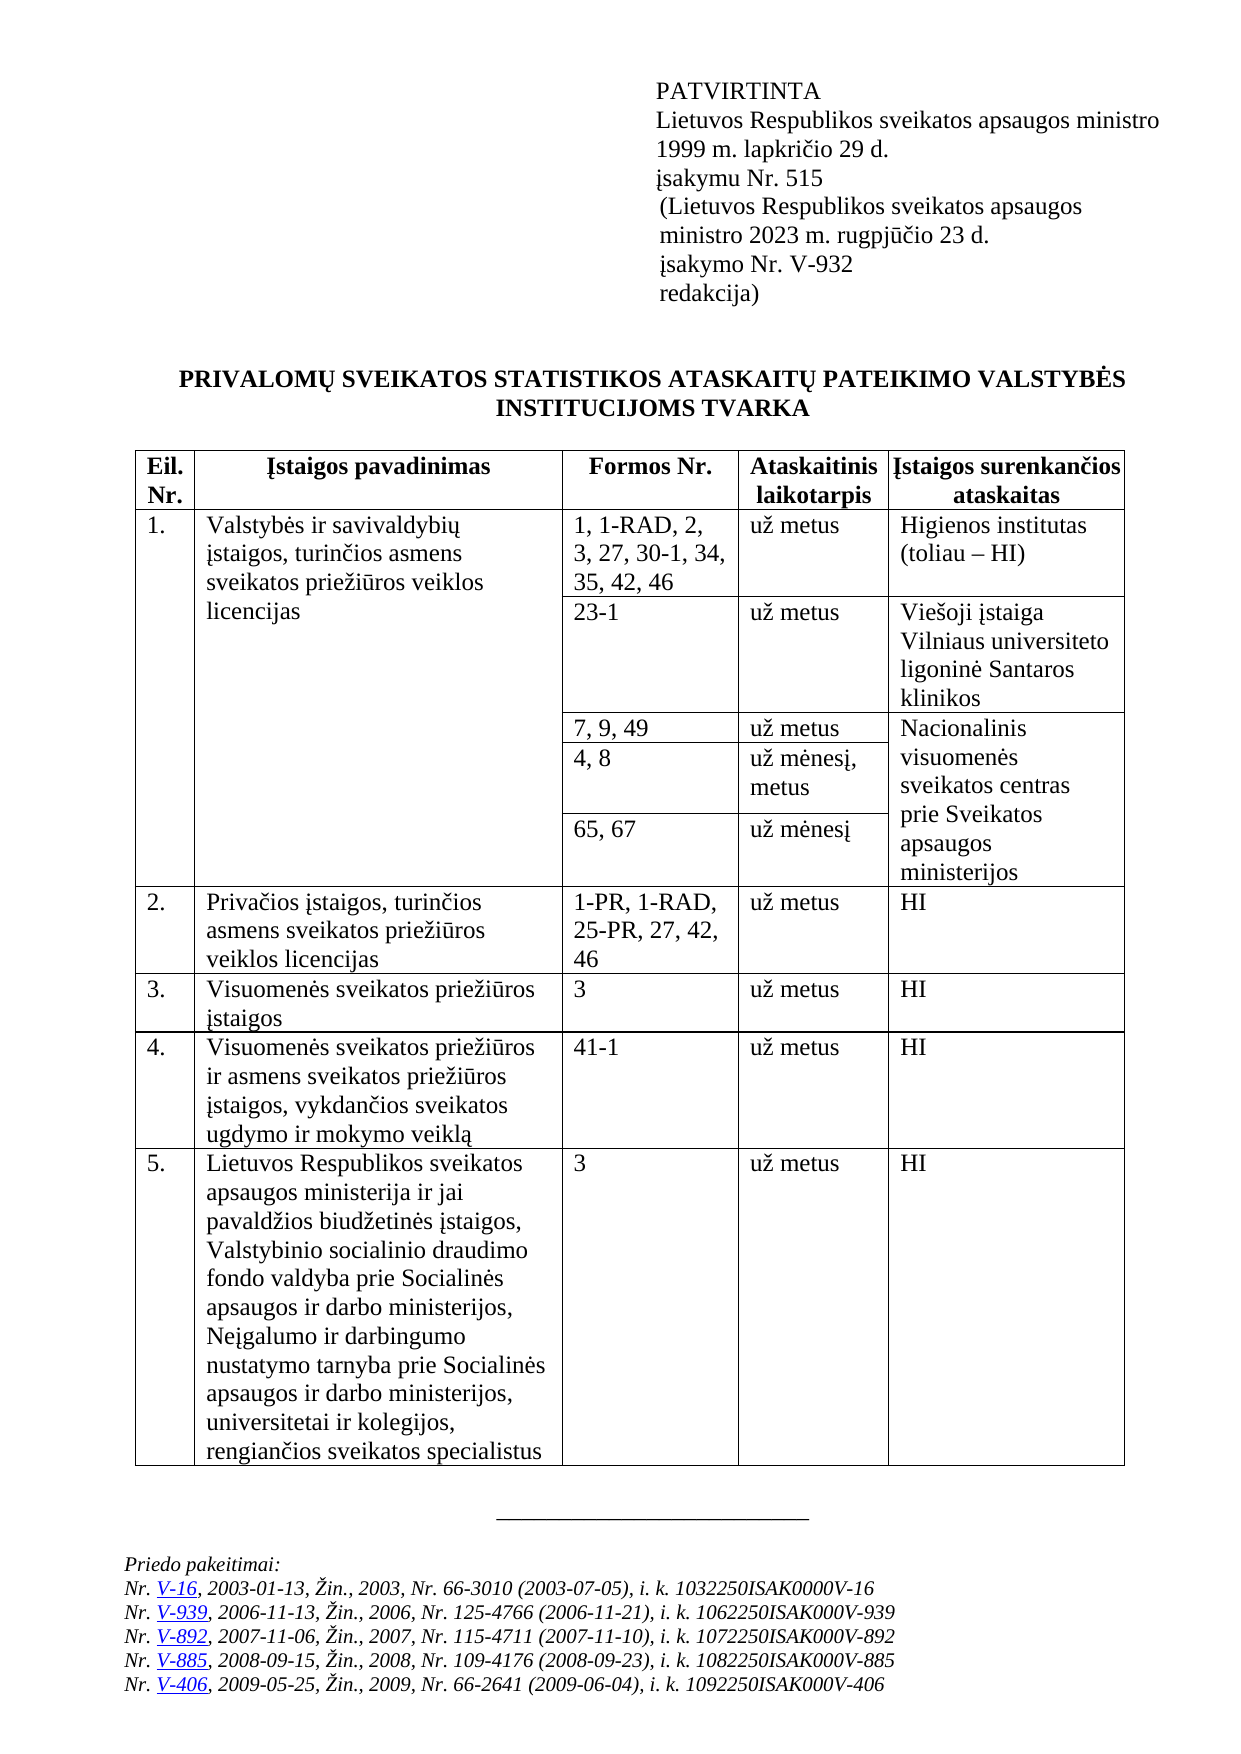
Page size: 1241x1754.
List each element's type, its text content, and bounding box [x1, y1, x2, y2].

table_cell 3. [136, 974, 194, 1031]
text redakcija) [582, 278, 1181, 306]
text Nr. V-885, 2008-09-15, Žin., 2008, Nr. 109-4176 (2008-09-23), i. k. 1082250ISAK000V-885 [124, 1648, 1181, 1672]
text Nr. V-939, 2006-11-13, Žin., 2006, Nr. 125-4766 (2006-11-21), i. k. 1062250ISAK000V-939 [124, 1600, 1181, 1624]
table_header Įstaigos pavadinimas [195, 451, 562, 509]
text Lietuvos Respublikos sveikatos apsaugos ministro 1999 m. lapkričio 29 d. [656, 105, 1181, 163]
text (Lietuvos Respublikos sveikatos apsaugos [582, 191, 1181, 220]
table_cell Viešoji įstaiga Vilniaus universiteto ligoninė Santaros klinikos [889, 597, 1124, 712]
table_cell Privačios įstaigos, turinčios asmens sveikatos priežiūros veiklos licencijas [195, 887, 562, 973]
text ministro 2023 m. rugpjūčio 23 d. [582, 220, 1181, 249]
text įsakymo Nr. V-932 [582, 249, 1181, 278]
table_cell už mėnesį [739, 814, 888, 886]
table_cell Nacionalinis visuomenės sveikatos centras prie Sveikatos apsaugos ministerijos [889, 713, 1124, 886]
table_cell 4. [136, 1033, 194, 1147]
table_cell HI [889, 887, 1124, 973]
table_cell 65, 67 [563, 814, 738, 886]
table_cell HI [889, 974, 1124, 1031]
text įsakymu Nr. 515 [656, 163, 1181, 191]
table_cell 2. [136, 887, 194, 973]
table_cell už metus [739, 597, 888, 712]
table_cell Valstybės ir savivaldybių įstaigos, turinčios asmens sveikatos priežiūros veiklos licencijas [195, 510, 562, 886]
table_cell 7, 9, 49 [563, 713, 738, 742]
table_cell 5. [136, 1149, 194, 1465]
text Nr. V-406, 2009-05-25, Žin., 2009, Nr. 66-2641 (2009-06-04), i. k. 1092250ISAK000V-406 [124, 1672, 1181, 1696]
table_cell už metus [739, 713, 888, 742]
text Priedo pakeitimai: [124, 1552, 1181, 1576]
table_header Formos Nr. [563, 451, 738, 509]
table_cell Visuomenės sveikatos priežiūros įstaigos [195, 974, 562, 1031]
table_cell už mėnesį, metus [739, 743, 888, 813]
table_cell už metus [739, 1149, 888, 1465]
table_cell už metus [739, 974, 888, 1031]
table_cell Lietuvos Respublikos sveikatos apsaugos ministerija ir jai pavaldžios biudžetinės įstaigos, Valstybinio socialinio draudimo fondo valdyba prie Socialinės apsaugos ir darbo ministerijos, Neįgalumo ir darbingumo nustatymo tarnyba prie Socialinės apsaugos ir darbo ministerijos, universitetai ir kolegijos, rengiančios sveikatos specialistus [195, 1149, 562, 1465]
table_header Įstaigos surenkančios ataskaitas [889, 451, 1124, 509]
table_cell HI [889, 1149, 1124, 1465]
table_cell Visuomenės sveikatos priežiūros ir asmens sveikatos priežiūros įstaigos, vykdančios sveikatos ugdymo ir mokymo veiklą [195, 1033, 562, 1147]
text _________________________ [124, 1494, 1181, 1523]
table_cell 23-1 [563, 597, 738, 712]
table_cell 1. [136, 510, 194, 886]
table_cell 3 [563, 974, 738, 1031]
text Nr. V-16, 2003-01-13, Žin., 2003, Nr. 66-3010 (2003-07-05), i. k. 1032250ISAK0000V-16 [124, 1576, 1181, 1600]
table_cell HI [889, 1033, 1124, 1147]
table_cell 1-PR, 1-RAD, 25-PR, 27, 42, 46 [563, 887, 738, 973]
table_header Ataskaitinis laikotarpis [739, 451, 888, 509]
table_cell 41-1 [563, 1033, 738, 1147]
table_cell 4, 8 [563, 743, 738, 813]
table_cell 1, 1-RAD, 2, 3, 27, 30-1, 34, 35, 42, 46 [563, 510, 738, 596]
table_cell Higienos institutas (toliau – HI) [889, 510, 1124, 596]
table_cell už metus [739, 887, 888, 973]
table_cell už metus [739, 1033, 888, 1147]
text PATVIRTINTA [124, 76, 1181, 105]
text Nr. V-892, 2007-11-06, Žin., 2007, Nr. 115-4711 (2007-11-10), i. k. 1072250ISAK000V-892 [124, 1624, 1181, 1648]
table_cell už metus [739, 510, 888, 596]
table_header Eil. Nr. [136, 451, 194, 509]
table_cell 3 [563, 1149, 738, 1465]
text Privalomų sveikatos statistikos ataskaitų pateikimo valstybės institucijoms tvarka [124, 364, 1181, 421]
